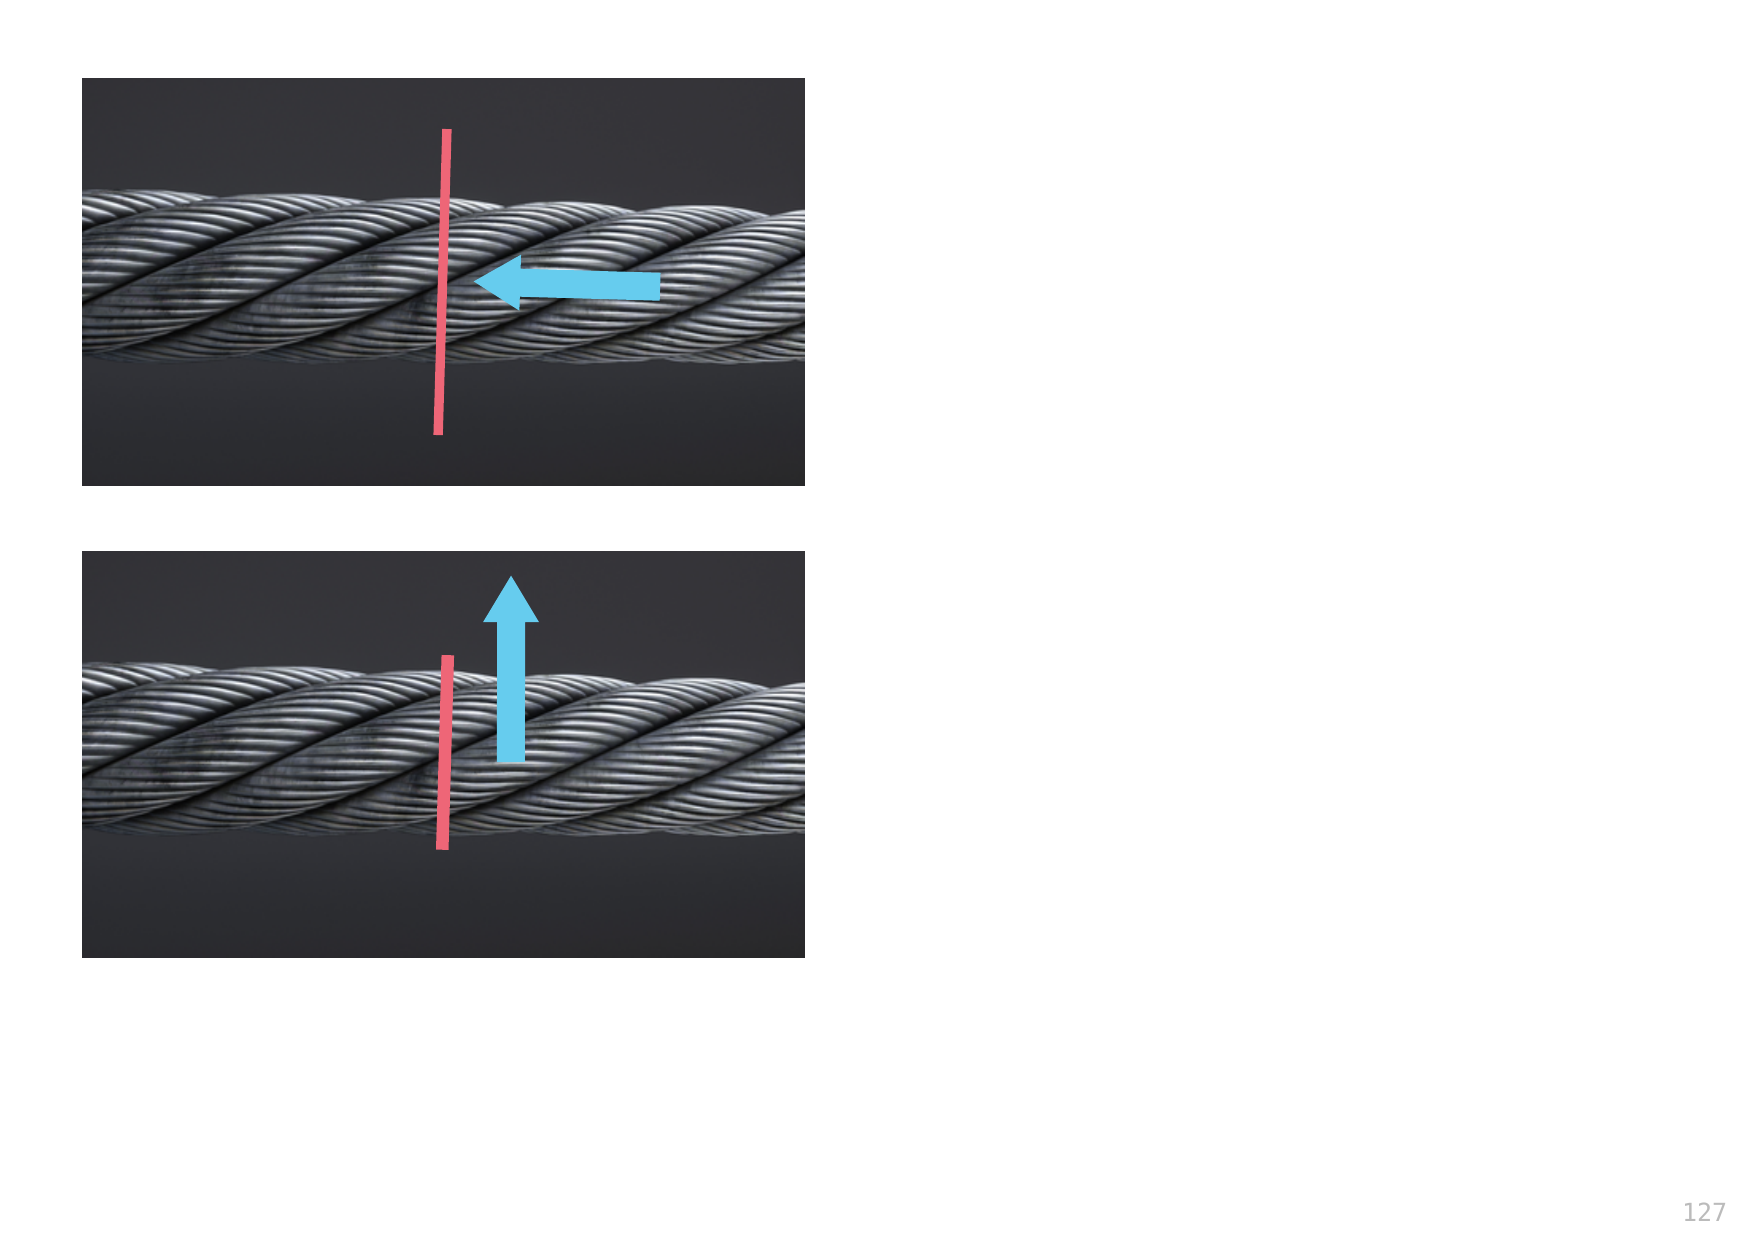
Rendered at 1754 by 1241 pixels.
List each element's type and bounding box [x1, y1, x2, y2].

text_box [483, 575, 540, 763]
picture [82, 78, 805, 486]
picture [82, 551, 805, 958]
text_box [473, 254, 661, 311]
